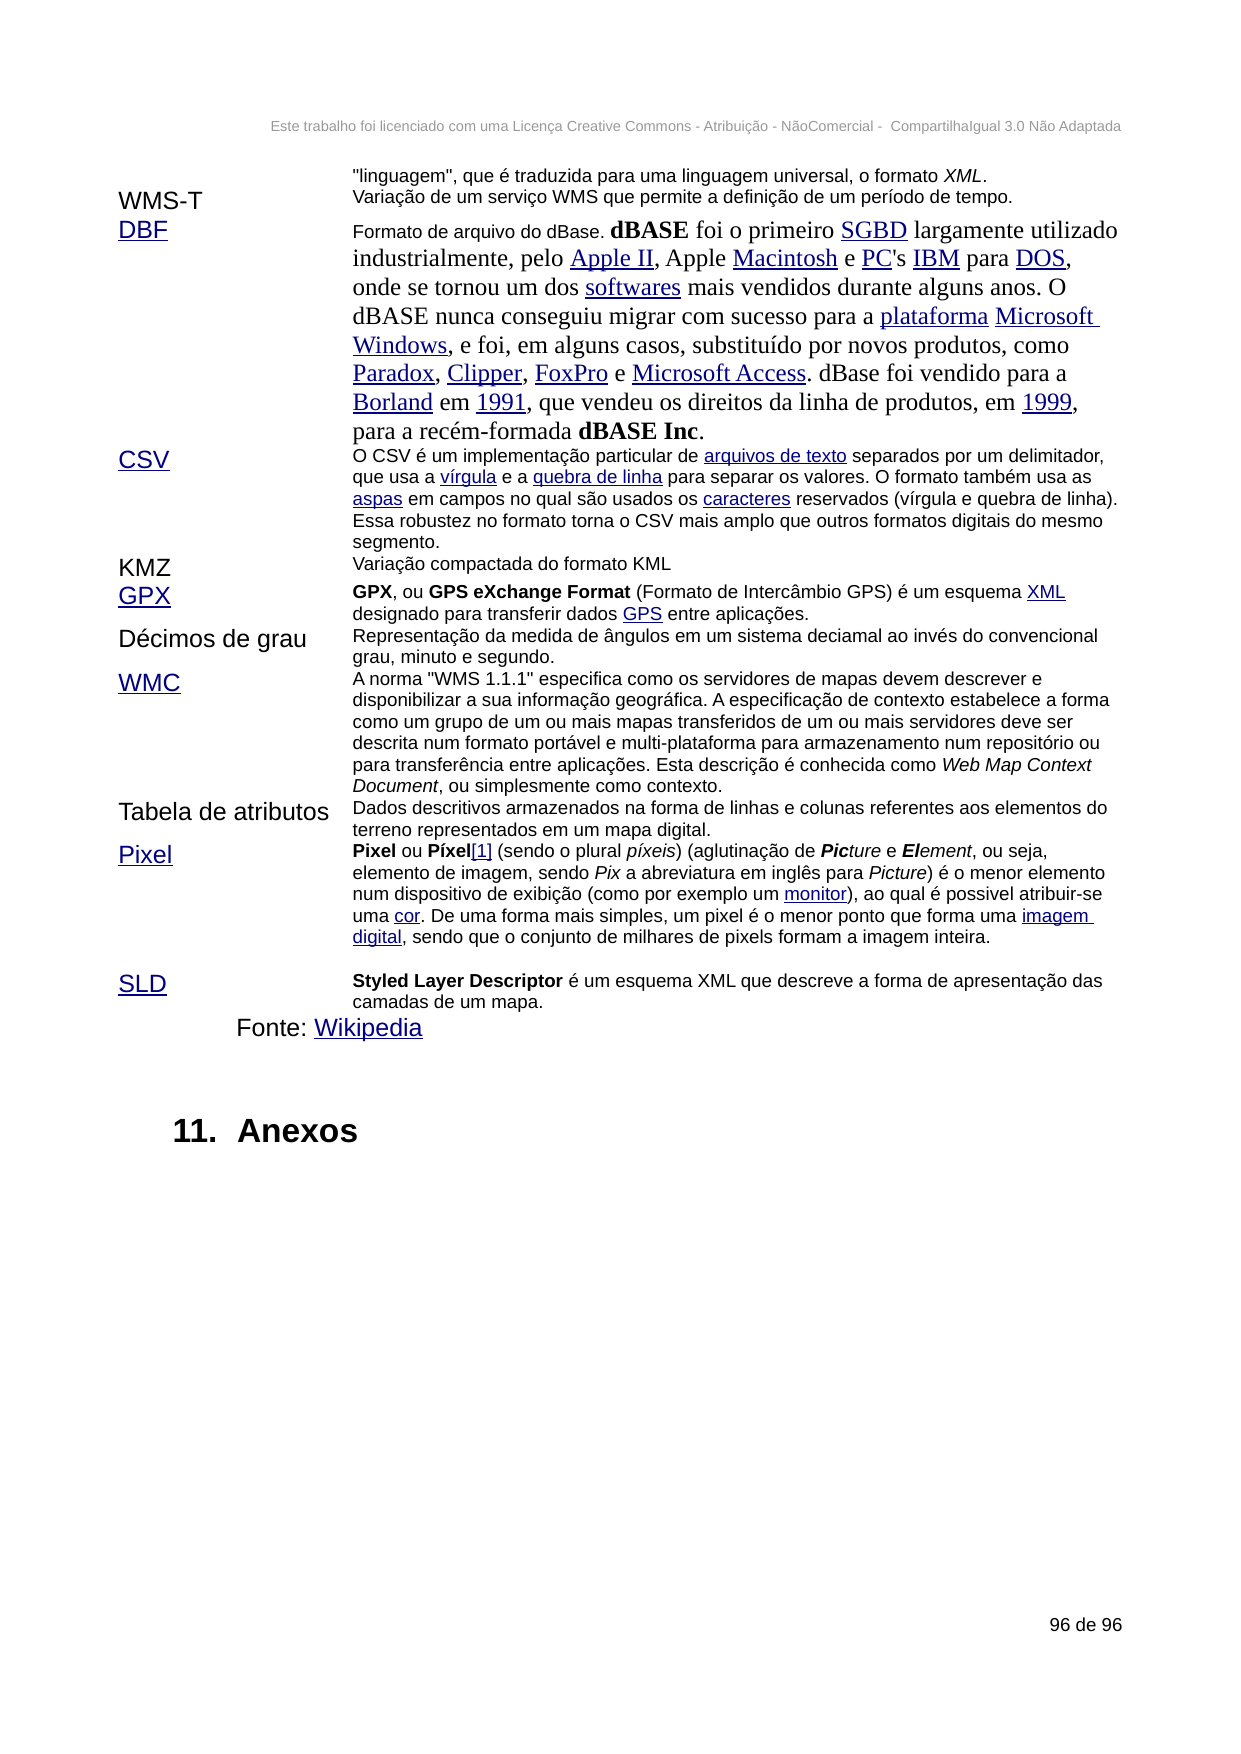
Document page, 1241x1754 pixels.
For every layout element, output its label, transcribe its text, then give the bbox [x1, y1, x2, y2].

table_cell SLD [118, 969, 352, 1012]
table_cell CSV [118, 445, 352, 552]
table_cell O CSV é um implementação particular de arquivos de texto separados por um delimitador, que usa a vírgula e a quebra de linha para separar os valores. O formato também usa as aspas em campos no qual são usados os caracteres reservados (vírgula e quebra de linha). Essa robustez no formato torna o CSV mais amplo que outros formatos digitais do mesmo segmento. [353, 445, 1123, 552]
table_cell WMS-T [118, 186, 352, 215]
table_cell Dados descritivos armazenados na forma de linhas e colunas referentes aos elementos do terreno representados em um mapa digital. [353, 797, 1123, 840]
table_cell Pixel ou Píxel[1] (sendo o plural píxeis) (aglutinação de Picture e Element, ou seja, elemento de imagem, sendo Pix a abreviatura em inglês para Picture) é o menor elemento num dispositivo de exibição (como por exemplo um monitor), ao qual é possivel atribuir-se uma cor. De uma forma mais simples, um pixel é o menor ponto que forma uma imagem digital, sendo que o conjunto de milhares de pixels formam a imagem inteira. [353, 840, 1123, 969]
table_cell Décimos de grau [118, 624, 352, 667]
table_cell GPX, ou GPS eXchange Format (Formato de Intercâmbio GPS) é um esquema XML designado para transferir dados GPS entre aplicações. [353, 581, 1123, 624]
table_cell WMC [118, 668, 352, 797]
table_cell DBF [118, 215, 352, 445]
table_cell Formato de arquivo do dBase. dBASE foi o primeiro SGBD largamente utilizado industrialmente, pelo Apple II, Apple Macintosh e PC's IBM para DOS, onde se tornou um dos softwares mais vendidos durante alguns anos. O dBASE nunca conseguiu migrar com sucesso para a plataforma Microsoft Windows, e foi, em alguns casos, substituído por novos produtos, como Paradox, Clipper, FoxPro e Microsoft Access. dBase foi vendido para a Borland em 1991, que vendeu os direitos da linha de produtos, em 1999, para a recém-formada dBASE Inc. [353, 215, 1123, 445]
text Fonte: Wikipedia [118, 1012, 1122, 1041]
table_cell GPX [118, 581, 352, 624]
table_cell Tabela de atributos [118, 797, 352, 840]
table_cell A norma "WMS 1.1.1" especifica como os servidores de mapas devem descrever e disponibilizar a sua informação geográfica. A especificação de contexto estabelece a forma como um grupo de um ou mais mapas transferidos de um ou mais servidores deve ser descrita num formato portável e multi-plataforma para armazenamento num repositório ou para transferência entre aplicações. Esta descrição é conhecida como Web Map Context Document, ou simplesmente como contexto. [353, 668, 1123, 797]
table_cell Styled Layer Descriptor é um esquema XML que descreve a forma de apresentação das camadas de um mapa. [353, 969, 1123, 1012]
table_cell Variação de um serviço WMS que permite a definição de um período de tempo. [353, 186, 1123, 215]
table_cell Variação compactada do formato KML [353, 553, 1123, 581]
subtitle Anexos [163, 1111, 1077, 1149]
table_cell "linguagem", que é traduzida para uma linguagem universal, o formato XML. [353, 164, 1123, 186]
table_cell Representação da medida de ângulos em um sistema deciamal ao invés do convencional grau, minuto e segundo. [353, 624, 1123, 667]
table_cell [118, 164, 352, 186]
table_cell KMZ [118, 553, 352, 581]
table_cell Pixel [118, 840, 352, 969]
